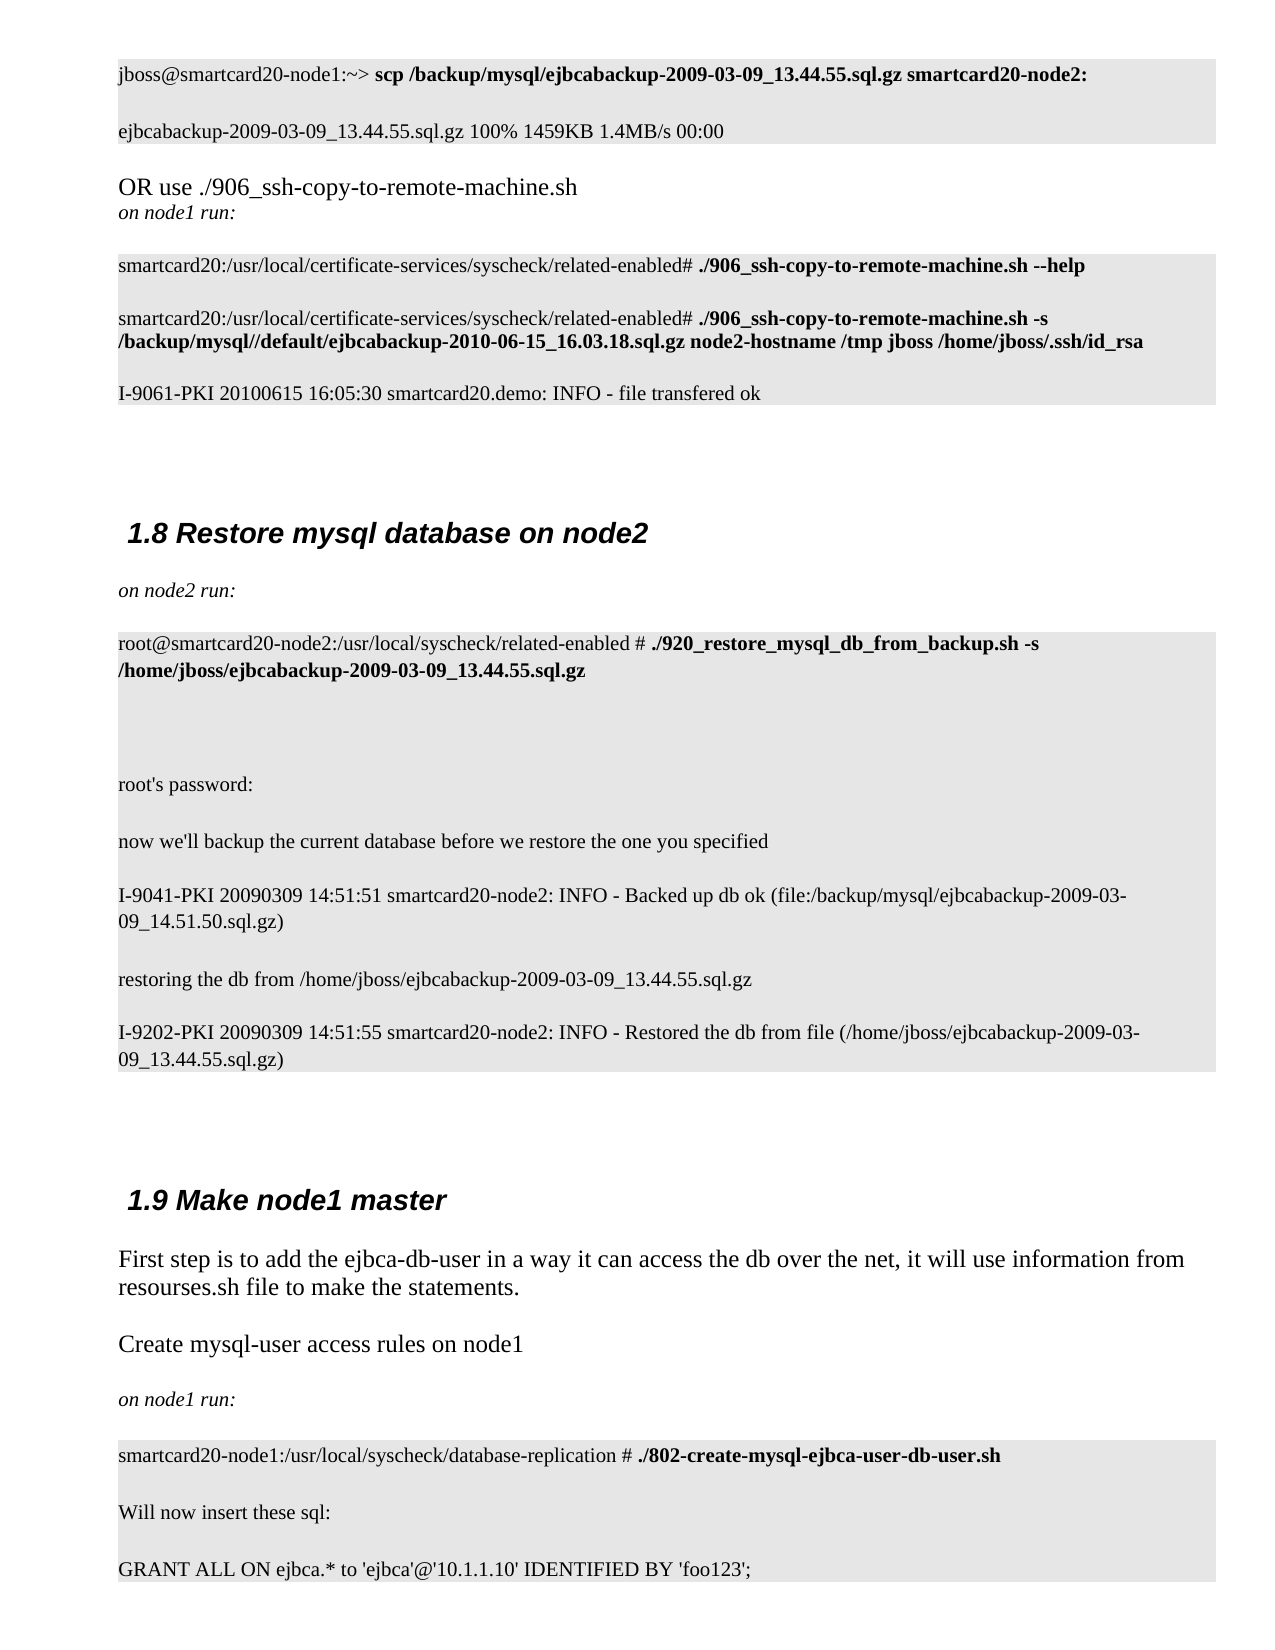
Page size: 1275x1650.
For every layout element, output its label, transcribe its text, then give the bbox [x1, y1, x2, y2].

text smartcard20:/usr/local/certificate-services/syscheck/related-enabled# ./906_ssh-copy-to-remote-machine.sh -s /backup/mysql//default/ejbcabackup-2010-06-15_16.03.18.sql.gz node2-hostname /tmp jboss /home/jboss/.ssh/id_rsa [118, 306, 1216, 353]
text on node2 run: [118, 579, 1216, 602]
text OR use ./906_ssh-copy-to-remote-machine.sh [118, 173, 1216, 201]
text root@smartcard20-node2:/usr/local/syscheck/related-enabled # ./920_restore_mysql_db_from_backup.sh -s /home/jboss/ejbcabackup-2009-03-09_13.44.55.sql.gz [118, 632, 1216, 682]
text on node1 run: [118, 1388, 1216, 1411]
subtitle 1.9 Make node1 master [127, 1183, 1207, 1216]
subtitle 1.8 Restore mysql database on node2 [127, 517, 1207, 549]
text jboss@smartcard20-node1:~> scp /backup/mysql/ejbcabackup-2009-03-09_13.44.55.sql.gz smartcard20-node2: [118, 59, 1216, 87]
text restoring the db from /home/jboss/ejbcabackup-2009-03-09_13.44.55.sql.gz [118, 964, 1216, 991]
text root's password: [118, 769, 1216, 797]
text I-9061-PKI 20100615 16:05:30 smartcard20.demo: INFO - file transfered ok [118, 382, 1216, 405]
text GRANT ALL ON ejbca.* to 'ejbca'@'10.1.1.10' IDENTIFIED BY 'foo123'; [118, 1554, 1216, 1582]
text ejbcabackup-2009-03-09_13.44.55.sql.gz 100% 1459KB 1.4MB/s 00:00 [118, 116, 1216, 144]
text I-9202-PKI 20090309 14:51:55 smartcard20-node2: INFO - Restored the db from file (/home/jboss/ejbcabackup-2009-03-09_13.44.55.sql.gz) [118, 1021, 1216, 1072]
text on node1 run: [118, 201, 1216, 224]
text smartcard20-node1:/usr/local/syscheck/database-replication # ./802-create-mysql-ejbca-user-db-user.sh [118, 1440, 1216, 1468]
text I-9041-PKI 20090309 14:51:51 smartcard20-node2: INFO - Backed up db ok (file:/backup/mysql/ejbcabackup-2009-03-09_14.51.50.sql.gz) [118, 883, 1216, 934]
text Create mysql-user access rules on node1 [118, 1330, 1216, 1358]
text First step is to add the ejbca-db-user in a way it can access the db over the net, it will use information from resourses.sh file to make the statements. [118, 1246, 1216, 1301]
text now we'll backup the current database before we restore the one you specified [118, 826, 1216, 854]
text Will now insert these sql: [118, 1497, 1216, 1525]
text smartcard20:/usr/local/certificate-services/syscheck/related-enabled# ./906_ssh-copy-to-remote-machine.sh --help [118, 254, 1216, 277]
